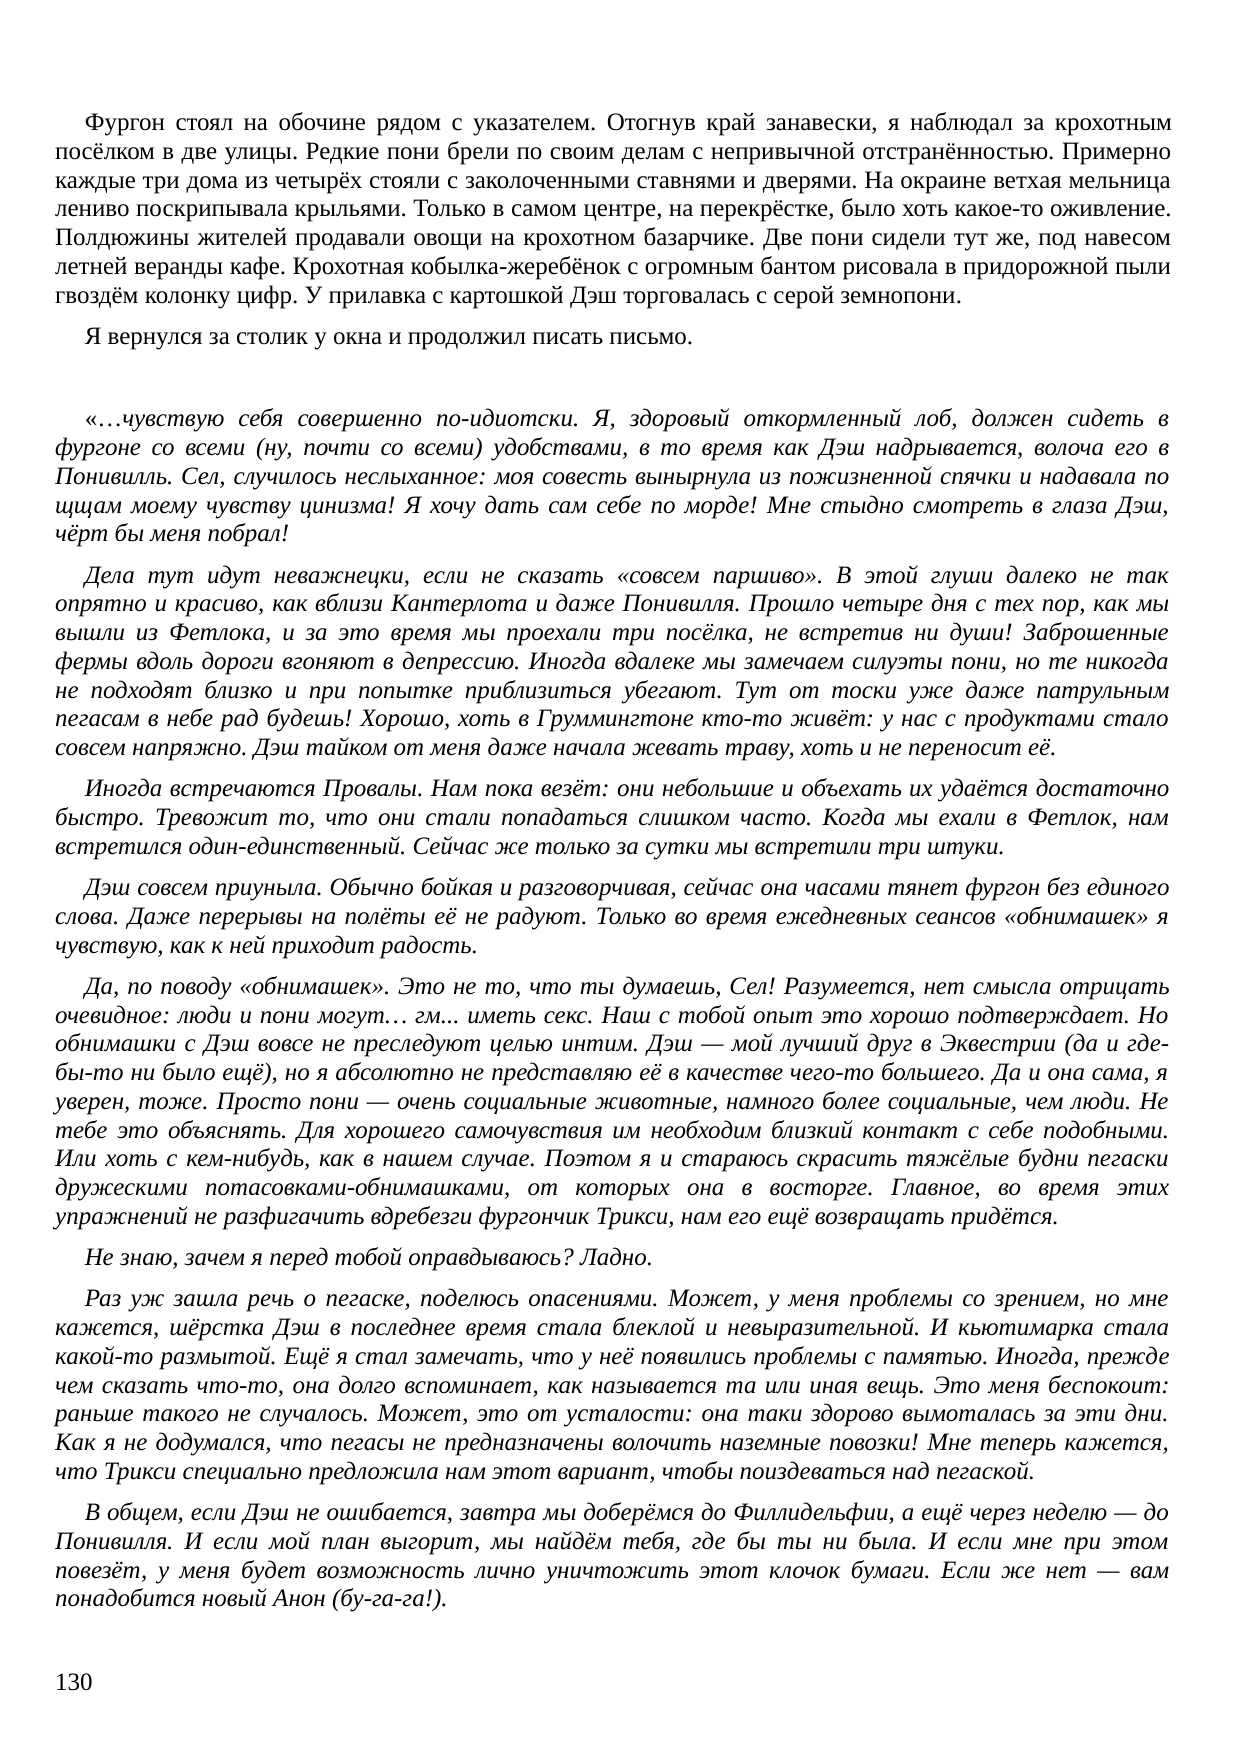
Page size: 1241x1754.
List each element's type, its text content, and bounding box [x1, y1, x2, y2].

text Дела тут идут неважнецки, если не сказать «совсем паршиво». В этой глуши далеко не так опрятно и красиво, как вблизи Кантерлота и даже Понивилля. Прошло четыре дня с тех пор, как мы вышли из Фетлока, и за это время мы проехали три посёлка, не встретив ни души! Заброшенные фермы вдоль дороги вгоняют в депрессию. Иногда вдалеке мы замечаем силуэты пони, но те никогда не подходят близко и при попытке приблизиться убегают. Тут от тоски уже даже патрульным пегасам в небе рад будешь! Хорошо, хоть в Груммингтоне кто-то живёт: у нас с продуктами стало совсем напряжно. Дэш тайком от меня даже начала жевать траву, хоть и не переносит её. [55, 560, 1173, 761]
text Я вернулся за столик у окна и продолжил писать письмо. [55, 321, 1173, 350]
text Фургон стоял на обочине рядом с указателем. Отогнув край занавески, я наблюдал за крохотным посёлком в две улицы. Редкие пони брели по своим делам с непривычной отстранённостью. Примерно каждые три дома из четырёх стояли с заколоченными ставнями и дверями. На окраине ветхая мельница лениво поскрипывала крыльями. Только в самом центре, на перекрёстке, было хоть какое-то оживление. Полдюжины жителей продавали овощи на крохотном базарчике. Две пони сидели тут же, под навесом летней веранды кафе. Крохотная кобылка-жеребёнок с огромным бантом рисовала в придорожной пыли гвоздём колонку цифр. У прилавка с картошкой Дэш торговалась с серой земнопони. [55, 107, 1173, 308]
text Иногда встречаются Провалы. Нам пока везёт: они небольшие и объехать их удаётся достаточно быстро. Тревожит то, что они стали попадаться слишком часто. Когда мы ехали в Фетлок, нам встретился один-единственный. Сейчас же только за сутки мы встретили три штуки. [55, 773, 1173, 860]
text В общем, если Дэш не ошибается, завтра мы доберёмся до Филлидельфии, а ещё через неделю — до Понивилля. И если мой план выгорит, мы найдём тебя, где бы ты ни была. И если мне при этом повезёт, у меня будет возможность лично уничтожить этот клочок бумаги. Если же нет — вам понадобится новый Анон (бу-га-га!). [55, 1497, 1173, 1612]
text Не знаю, зачем я перед тобой оправдываюсь? Ладно. [55, 1242, 1173, 1271]
text Да, по поводу «обнимашек». Это не то, что ты думаешь, Сел! Разумеется, нет смысла отрицать очевидное: люди и пони могут… гм... иметь секс. Наш с тобой опыт это хорошо подтверждает. Но обнимашки с Дэш вовсе не преследуют целью интим. Дэш — мой лучший друг в Эквестрии (да и где-бы-то ни было ещё), но я абсолютно не представляю её в качестве чего-то большего. Да и она сама, я уверен, тоже. Просто пони — очень социальные животные, намного более социальные, чем люди. Не тебе это объяснять. Для хорошего самочувствия им необходим близкий контакт с себе подобными. Или хоть с кем-нибудь, как в нашем случае. Поэтом я и стараюсь скрасить тяжёлые будни пегаски дружескими потасовками-обнимашками, от которых она в восторге. Главное, во время этих упражнений не разфигачить вдребезги фургончик Трикси, нам его ещё возвращать придётся. [55, 971, 1173, 1230]
text «…чувствую себя совершенно по-идиотски. Я, здоровый откормленный лоб, должен сидеть в фургоне со всеми (ну, почти со всеми) удобствами, в то время как Дэш надрывается, волоча его в Понивилль. Сел, случилось неслыханное: моя совесть вынырнула из пожизненной спячки и надавала по щщам моему чувству цинизма! Я хочу дать сам себе по морде! Мне стыдно смотреть в глаза Дэш, чёрт бы меня побрал! [55, 403, 1173, 547]
text Дэш совсем приуныла. Обычно бойкая и разговорчивая, сейчас она часами тянет фургон без единого слова. Даже перерывы на полёты её не радуют. Только во время ежедневных сеансов «обнимашек» я чувствую, как к ней приходит радость. [55, 872, 1173, 958]
text Раз уж зашла речь о пегаске, поделюсь опасениями. Может, у меня проблемы со зрением, но мне кажется, шёрстка Дэш в последнее время стала блеклой и невыразительной. И кьютимарка стала какой-то размытой. Ещё я стал замечать, что у неё появились проблемы с памятью. Иногда, прежде чем сказать что-то, она долго вспоминает, как называется та или иная вещь. Это меня беспокоит: раньше такого не случалось. Может, это от усталости: она таки здорово вымоталась за эти дни. Как я не додумался, что пегасы не предназначены волочить наземные повозки! Мне теперь кажется, что Трикси специально предложила нам этот вариант, чтобы поиздеваться над пегаской. [55, 1283, 1173, 1485]
